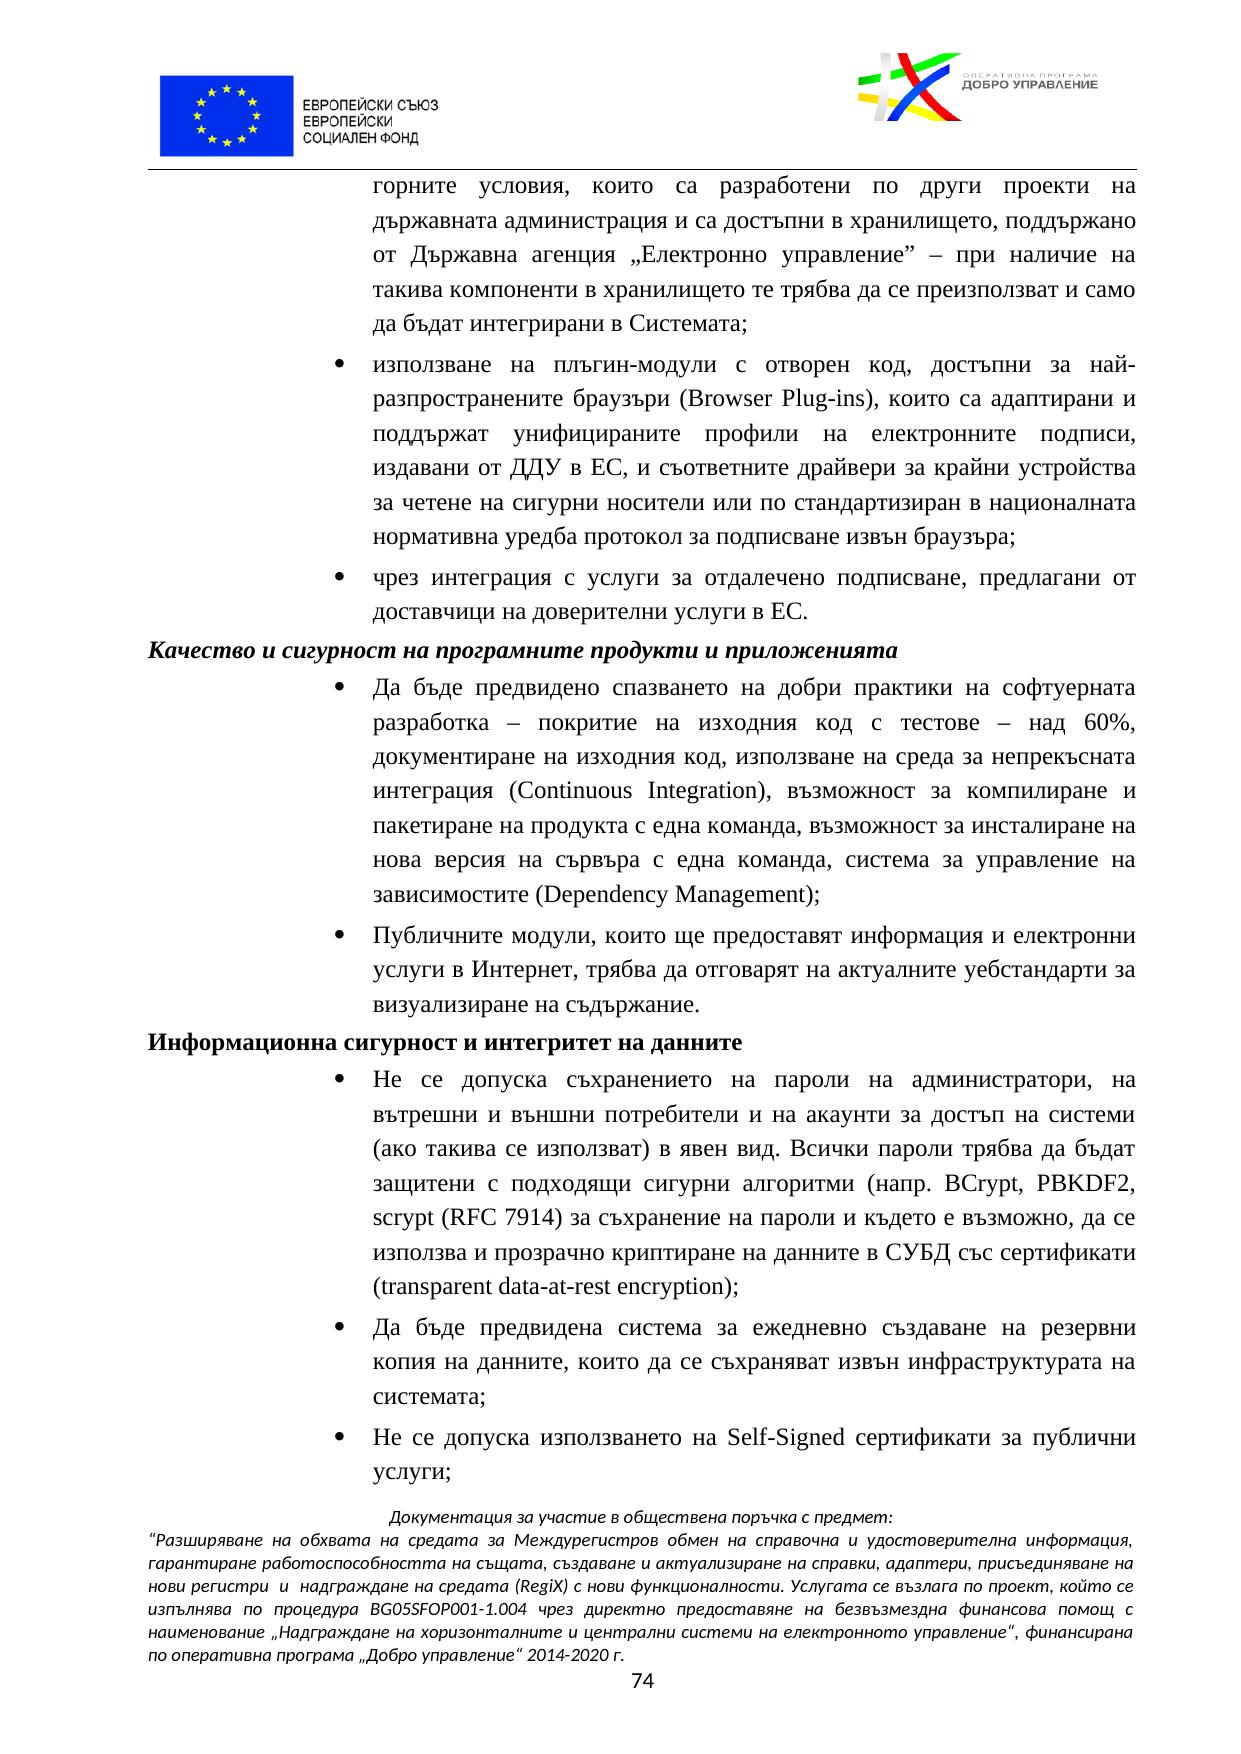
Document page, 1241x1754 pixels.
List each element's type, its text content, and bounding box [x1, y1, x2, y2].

subtitle Информационна сигурност и интегритет на данните [148, 1027, 1137, 1056]
list Публичните модули, които ще предоставят информация и електронни услуги в Интернет, трябва да отговарят на актуалните уебстандарти за визуализиране на съдържание. [335, 920, 1137, 1017]
list горните условия, които са разработени по други проекти на държавната администрация и са достъпни в хранилището, поддържано от Държавна агенция „Електронно управление” – при наличие на такива компоненти в хранилището те трябва да се преизползват и само да бъдат интегрирани в Системата; [335, 170, 1137, 337]
list чрез интеграция с услуги за отдалечено подписване, предлагани от доставчици на доверителни услуги в ЕС. [335, 562, 1137, 625]
list Не се допуска използването на Self-Signed сертификати за публични услуги; [335, 1422, 1137, 1485]
list използване на плъгин-модули с отворен код, достъпни за най-разпространените браузъри (Browser Plug-ins), които са адаптирани и поддържат унифицираните профили на електронните подписи, издавани от ДДУ в ЕС, и съответните драйвери за крайни устройства за четене на сигурни носители или по стандартизиран в националната нормативна уредба протокол за подписване извън браузъра; [335, 349, 1137, 550]
subtitle Качество и сигурност на програмните продукти и приложенията [148, 635, 1137, 664]
list Да бъде предвидена система за ежедневно създаване на резервни копия на данните, които да се съхраняват извън инфраструктурата на системата; [335, 1312, 1137, 1409]
list Да бъде предвидено спазването на добри практики на софтуерната разработка – покритие на изходния код с тестове – над 60%, документиране на изходния код, използване на среда за непрекъсната интеграция (Continuous Integration), възможност за компилиране и пакетиране на продукта с една команда, възможност за инсталиране на нова версия на сървъра с една команда, система за управление на зависимостите (Dependency Management); [335, 672, 1137, 908]
list Не се допуска съхранението на пароли на администратори, на вътрешни и външни потребители и на акаунти за достъп на системи (ако такива се използват) в явен вид. Всички пароли трябва да бъдат защитени с подходящи сигурни алгоритми (напр. BCrypt, PBKDF2, scrypt (RFC 7914) за съхранение на пароли и където е възможно, да се използва и прозрачно криптиране на данните в СУБД със сертификати (transparent data-at-rest encryption); [335, 1064, 1137, 1300]
